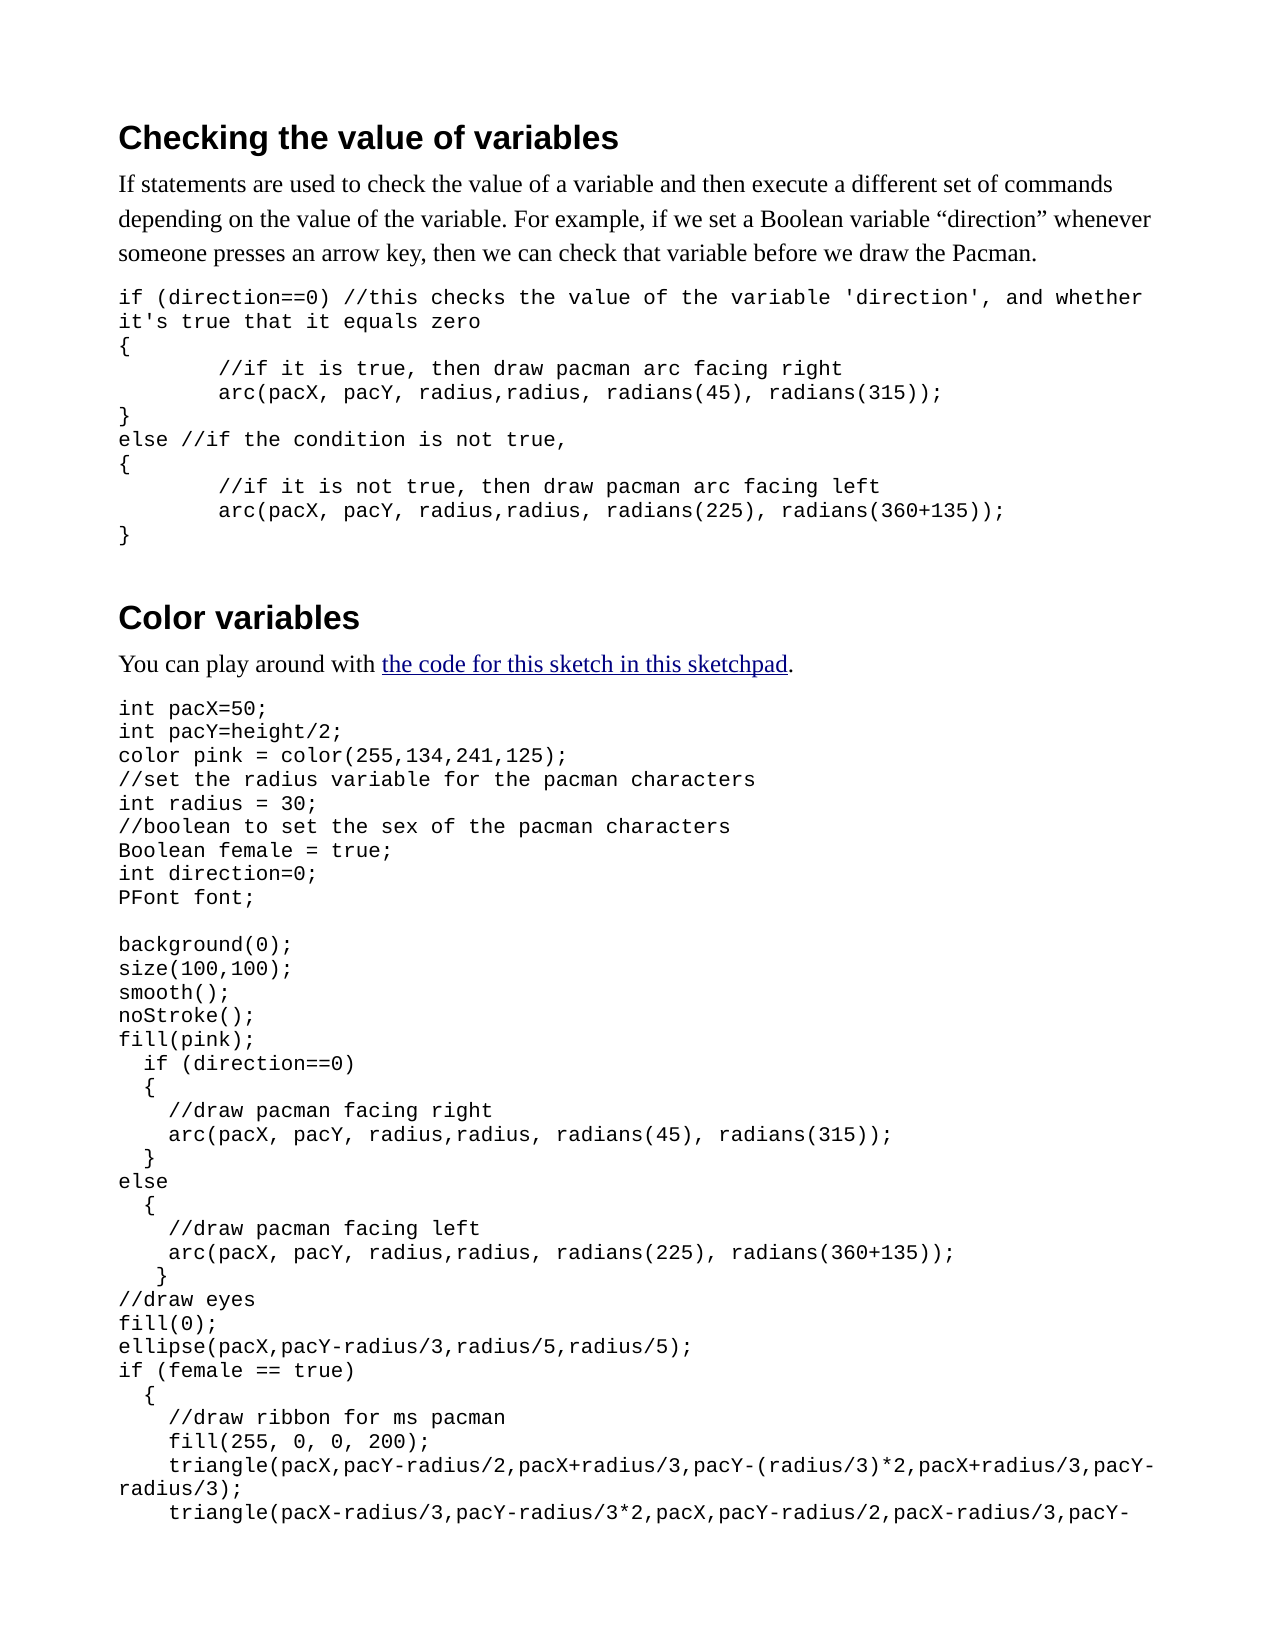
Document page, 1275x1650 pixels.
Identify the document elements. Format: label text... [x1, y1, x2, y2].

text //if it is not true, then draw pacman arc facing left [118, 476, 1157, 500]
text { [118, 453, 1157, 476]
text arc(pacX, pacY, radius,radius, radians(225), radians(360+135)); [118, 1242, 1157, 1265]
text arc(pacX, pacY, radius,radius, radians(45), radians(315)); [118, 1123, 1157, 1147]
text int radius = 30; [118, 792, 1157, 816]
text //draw pacman facing right [118, 1100, 1157, 1123]
text arc(pacX, pacY, radius,radius, radians(225), radians(360+135)); [118, 500, 1157, 524]
text color pink = color(255,134,241,125); [118, 745, 1157, 769]
text background(0); [118, 934, 1157, 958]
text //boolean to set the sex of the pacman characters [118, 816, 1157, 840]
text int pacX=50; [118, 698, 1157, 722]
text { [118, 1384, 1157, 1407]
text triangle(pacX,pacY-radius/2,pacX+radius/3,pacY-(radius/3)*2,pacX+radius/3,pacY-radius/3); [118, 1454, 1157, 1502]
text Boolean female = true; [118, 840, 1157, 863]
text triangle(pacX-radius/3,pacY-radius/3*2,pacX,pacY-radius/2,pacX-radius/3,pacY- [118, 1502, 1157, 1526]
text You can play around with the code for this sketch in this sketchpad. [118, 649, 1157, 678]
text { [118, 1076, 1157, 1100]
text } [118, 524, 1157, 547]
text //draw ribbon for ms pacman [118, 1407, 1157, 1431]
text fill(pink); [118, 1029, 1157, 1053]
text smooth(); [118, 982, 1157, 1005]
text PFont font; [118, 887, 1157, 911]
text if (female == true) [118, 1360, 1157, 1384]
subtitle Color variables [118, 598, 1157, 636]
text fill(0); [118, 1313, 1157, 1336]
text arc(pacX, pacY, radius,radius, radians(45), radians(315)); [118, 382, 1157, 406]
text ellipse(pacX,pacY-radius/3,radius/5,radius/5); [118, 1336, 1157, 1360]
text if (direction==0) //this checks the value of the variable 'direction', and whether it's true that it equals zero [118, 287, 1157, 334]
text fill(255, 0, 0, 200); [118, 1431, 1157, 1454]
text else [118, 1171, 1157, 1194]
text { [118, 334, 1157, 358]
text } [118, 406, 1157, 429]
text if (direction==0) [118, 1053, 1157, 1076]
text } [118, 1147, 1157, 1171]
subtitle Checking the value of variables [118, 118, 1157, 157]
text //if it is true, then draw pacman arc facing right [118, 358, 1157, 382]
text //draw eyes [118, 1289, 1157, 1313]
text { [118, 1194, 1157, 1218]
text int pacY=height/2; [118, 722, 1157, 745]
text else //if the condition is not true, [118, 429, 1157, 453]
text size(100,100); [118, 958, 1157, 982]
text //draw pacman facing left [118, 1218, 1157, 1242]
text noStroke(); [118, 1005, 1157, 1029]
text //set the radius variable for the pacman characters [118, 769, 1157, 792]
text If statements are used to check the value of a variable and then execute a different set of commands depending on the value of the variable. For example, if we set a Boolean variable “direction” whenever someone presses an arrow key, then we can check that variable before we draw the Pacman. [118, 169, 1157, 267]
text int direction=0; [118, 863, 1157, 887]
text } [118, 1265, 1157, 1289]
